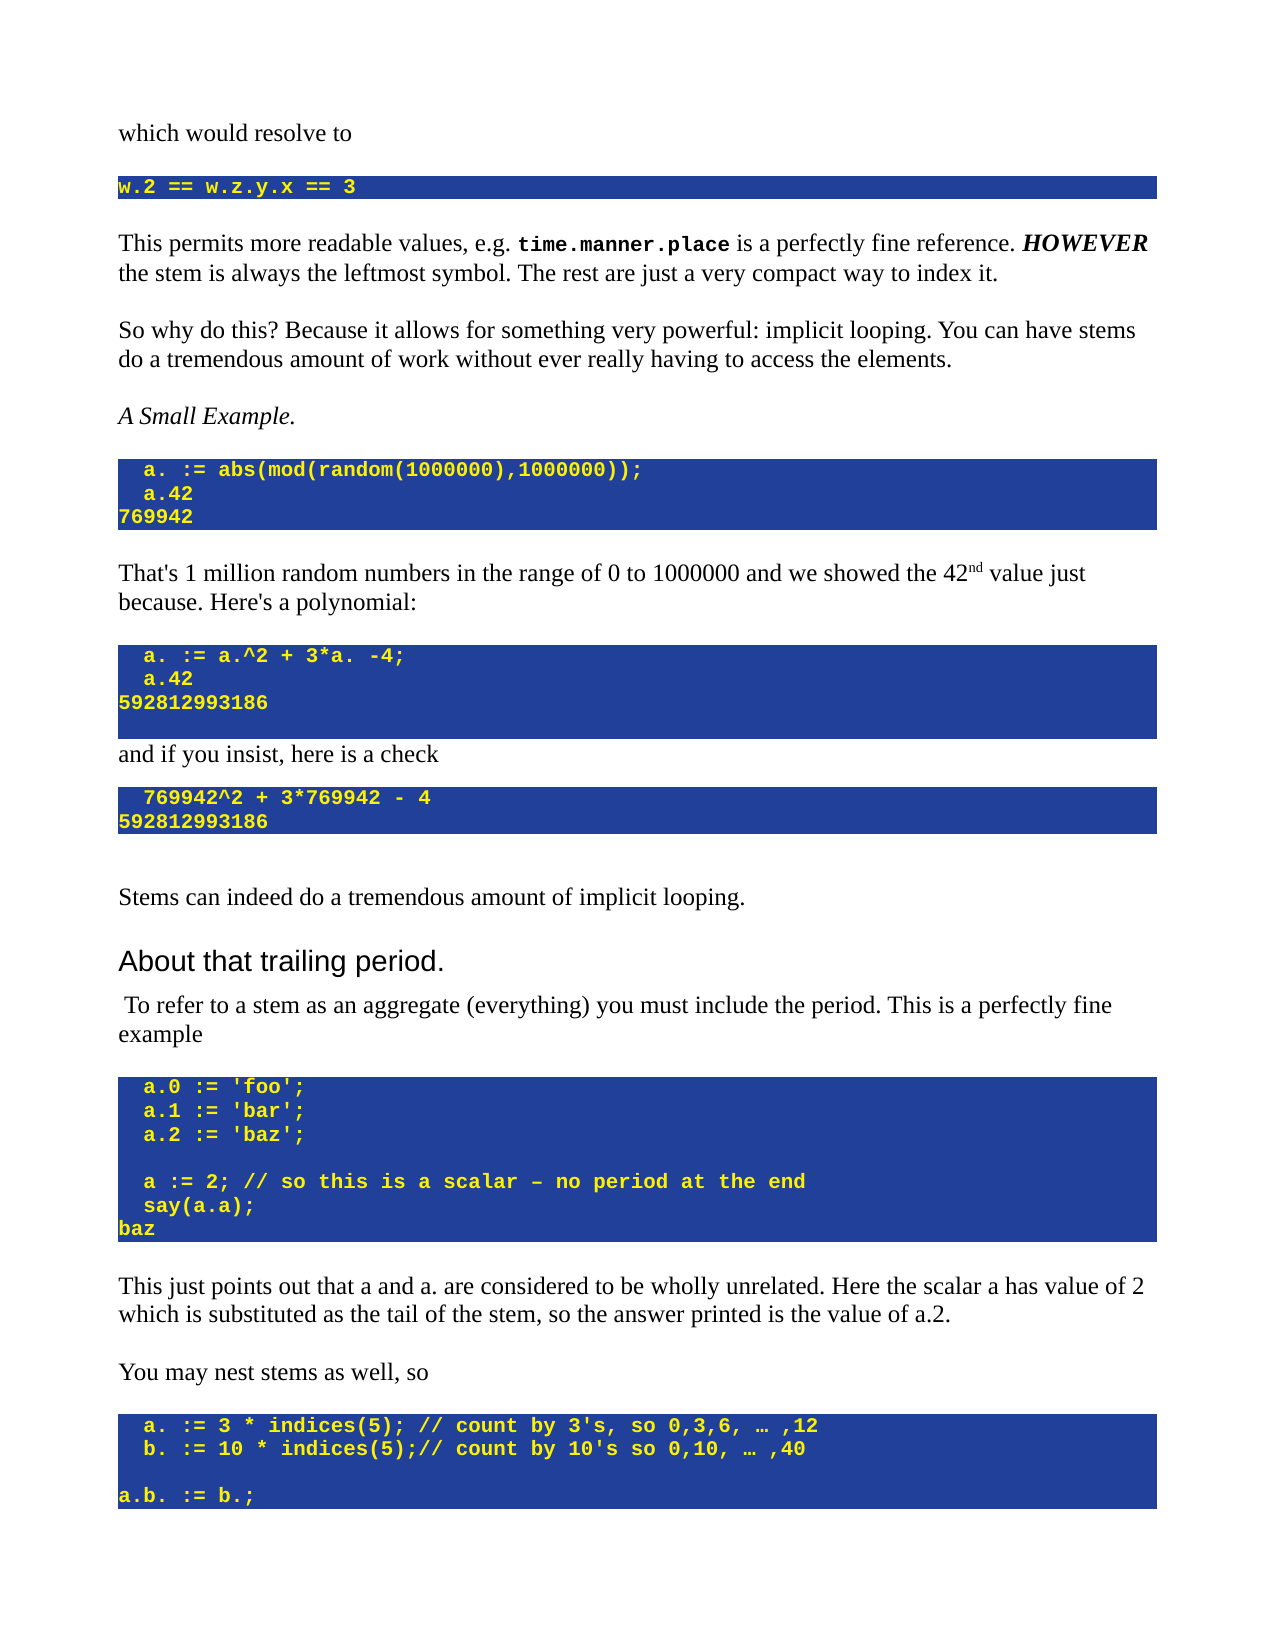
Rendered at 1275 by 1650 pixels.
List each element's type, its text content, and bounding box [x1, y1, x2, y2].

text This permits more readable values, e.g. time.manner.place is a perfectly fine reference. HOWEVER the stem is always the leftmost symbol. The rest are just a very compact way to index it. [118, 228, 1157, 286]
subtitle About that trailing period. [118, 944, 1157, 978]
text a. := 3 * indices(5); // count by 3's, so 0,3,6, … ,12 [118, 1414, 1157, 1438]
text and if you insist, here is a check [118, 739, 1157, 768]
text 769942^2 + 3*769942 - 4 [118, 787, 1157, 811]
text a := 2; // so this is a scalar – no period at the end [118, 1171, 1157, 1195]
text 592812993186 [118, 811, 1157, 834]
text baz [118, 1218, 1157, 1242]
text A Small Example. [118, 401, 1157, 430]
text which would resolve to [118, 118, 1157, 147]
text So why do this? Because it allows for something very powerful: implicit looping. You can have stems do a tremendous amount of work without ever really having to access the elements. [118, 315, 1157, 373]
text a.2 := 'baz'; [118, 1124, 1157, 1147]
text Stems can indeed do a tremendous amount of implicit looping. [118, 882, 1157, 911]
text 592812993186 [118, 692, 1157, 739]
text a.1 := 'bar'; [118, 1100, 1157, 1124]
text a.42 [118, 668, 1157, 692]
text w.2 == w.z.y.x == 3 [118, 176, 1157, 199]
text a. := abs(mod(random(1000000),1000000)); [118, 459, 1157, 482]
text a.0 := 'foo'; [118, 1077, 1157, 1100]
text That's 1 million random numbers in the range of 0 to 1000000 and we showed the 42nd value just because. Here's a polynomial: [118, 558, 1157, 616]
text a. := a.^2 + 3*a. -4; [118, 645, 1157, 668]
text say(a.a); [118, 1195, 1157, 1218]
text b. := 10 * indices(5);// count by 10's so 0,10, … ,40 [118, 1438, 1157, 1462]
text You may nest stems as well, so [118, 1357, 1157, 1386]
text This just points out that a and a. are considered to be wholly unrelated. Here the scalar a has value of 2 which is substituted as the tail of the stem, so the answer printed is the value of a.2. [118, 1271, 1157, 1328]
text To refer to a stem as an aggregate (everything) you must include the period. This is a perfectly fine example [118, 990, 1157, 1048]
text a.b. := b.; [118, 1486, 1157, 1509]
text a.42 [118, 482, 1157, 506]
text 769942 [118, 506, 1157, 530]
